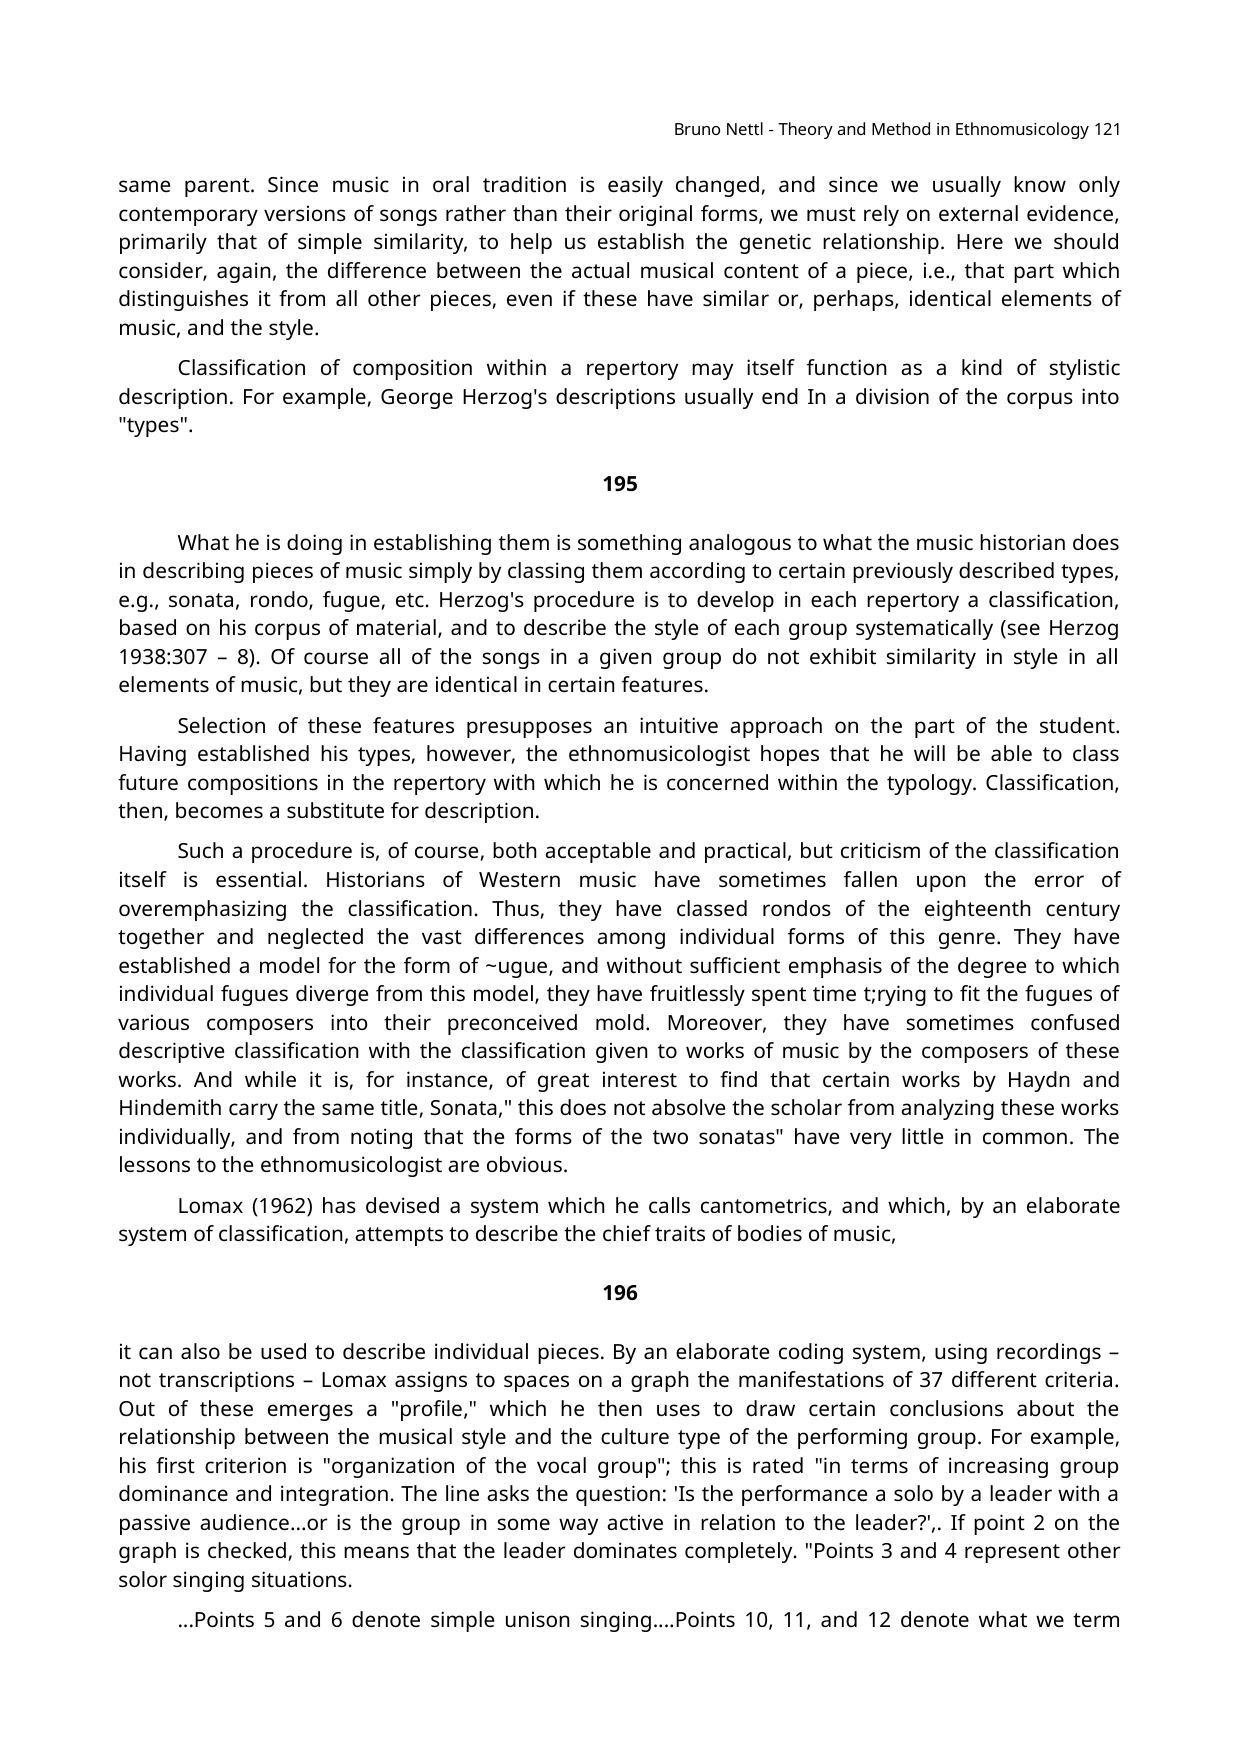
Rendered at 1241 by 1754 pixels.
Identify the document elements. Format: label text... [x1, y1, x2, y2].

text 195 [118, 469, 1122, 497]
text ...Points 5 and 6 denote simple unison singing....Points 10, 11, and 12 denote what we term [118, 1605, 1122, 1634]
text Selection of these features presupposes an intuitive approach on the part of the student. Having established his types, however, the ethnomusicologist hopes that he will be able to class future compositions in the repertory with which he is concerned within the typology. Classification, then, becomes a substitute for description. [118, 711, 1122, 825]
text Lomax (1962) has devised a system which he calls cantometrics, and which, by an elaborate system of classification, attempts to describe the chief traits of bodies of music, [118, 1191, 1122, 1248]
text Classification of composition within a repertory may itself function as a kind of stylistic description. For example, George Herzog's descriptions usually end In a division of the corpus into "types". [118, 353, 1122, 439]
text same parent. Since music in oral tradition is easily changed, and since we usually know only contemporary versions of songs rather than their original forms, we must rely on external evidence, primarily that of simple similarity, to help us establish the genetic relationship. Here we should consider, again, the difference between the actual musical content of a piece, i.e., that part which distinguishes it from all other pieces, even if these have similar or, perhaps, identical elements of music, and the style. [118, 170, 1122, 341]
text What he is doing in establishing them is something analogous to what the music historian does in describing pieces of music simply by classing them according to certain previously described types, e.g., sonata, rondo, fugue, etc. Herzog's procedure is to develop in each repertory a classification, based on his corpus of material, and to describe the style of each group systematically (see Herzog 1938:307 – 8). Of course all of the songs in a given group do not exhibit similarity in style in all elements of music, but they are identical in certain features. [118, 527, 1122, 699]
text it can also be used to describe individual pieces. By an elaborate coding system, using recordings – not transcriptions – Lomax assigns to spaces on a graph the manifestations of 37 different criteria. Out of these emerges a "profile," which he then uses to draw certain conclusions about the relationship between the musical style and the culture type of the performing group. For example, his first criterion is "organization of the vocal group"; this is rated "in terms of increasing group dominance and integration. The line asks the question: 'Is the performance a solo by a leader with a passive audience...or is the group in some way active in relation to the leader?',. If point 2 on the graph is checked, this means that the leader dominates completely. "Points 3 and 4 represent other solor singing situations. [118, 1337, 1122, 1593]
text 196 [118, 1278, 1122, 1306]
text Such a procedure is, of course, both acceptable and practical, but criticism of the classification itself is essential. Historians of Western music have sometimes fallen upon the error of overemphasizing the classification. Thus, they have classed rondos of the eighteenth century together and neglected the vast differences among individual forms of this genre. They have established a model for the form of ~ugue, and without sufficient emphasis of the degree to which individual fugues diverge from this model, they have fruitlessly spent time t;rying to fit the fugues of various composers into their preconceived mold. Moreover, they have sometimes confused descriptive classification with the classification given to works of music by the composers of these works. And while it is, for instance, of great interest to find that certain works by Haydn and Hindemith carry the same title, Sonata," this does not absolve the scholar from analyzing these works individually, and from noting that the forms of the two sonatas" have very little in common. The lessons to the ethnomusicologist are obvious. [118, 836, 1122, 1179]
